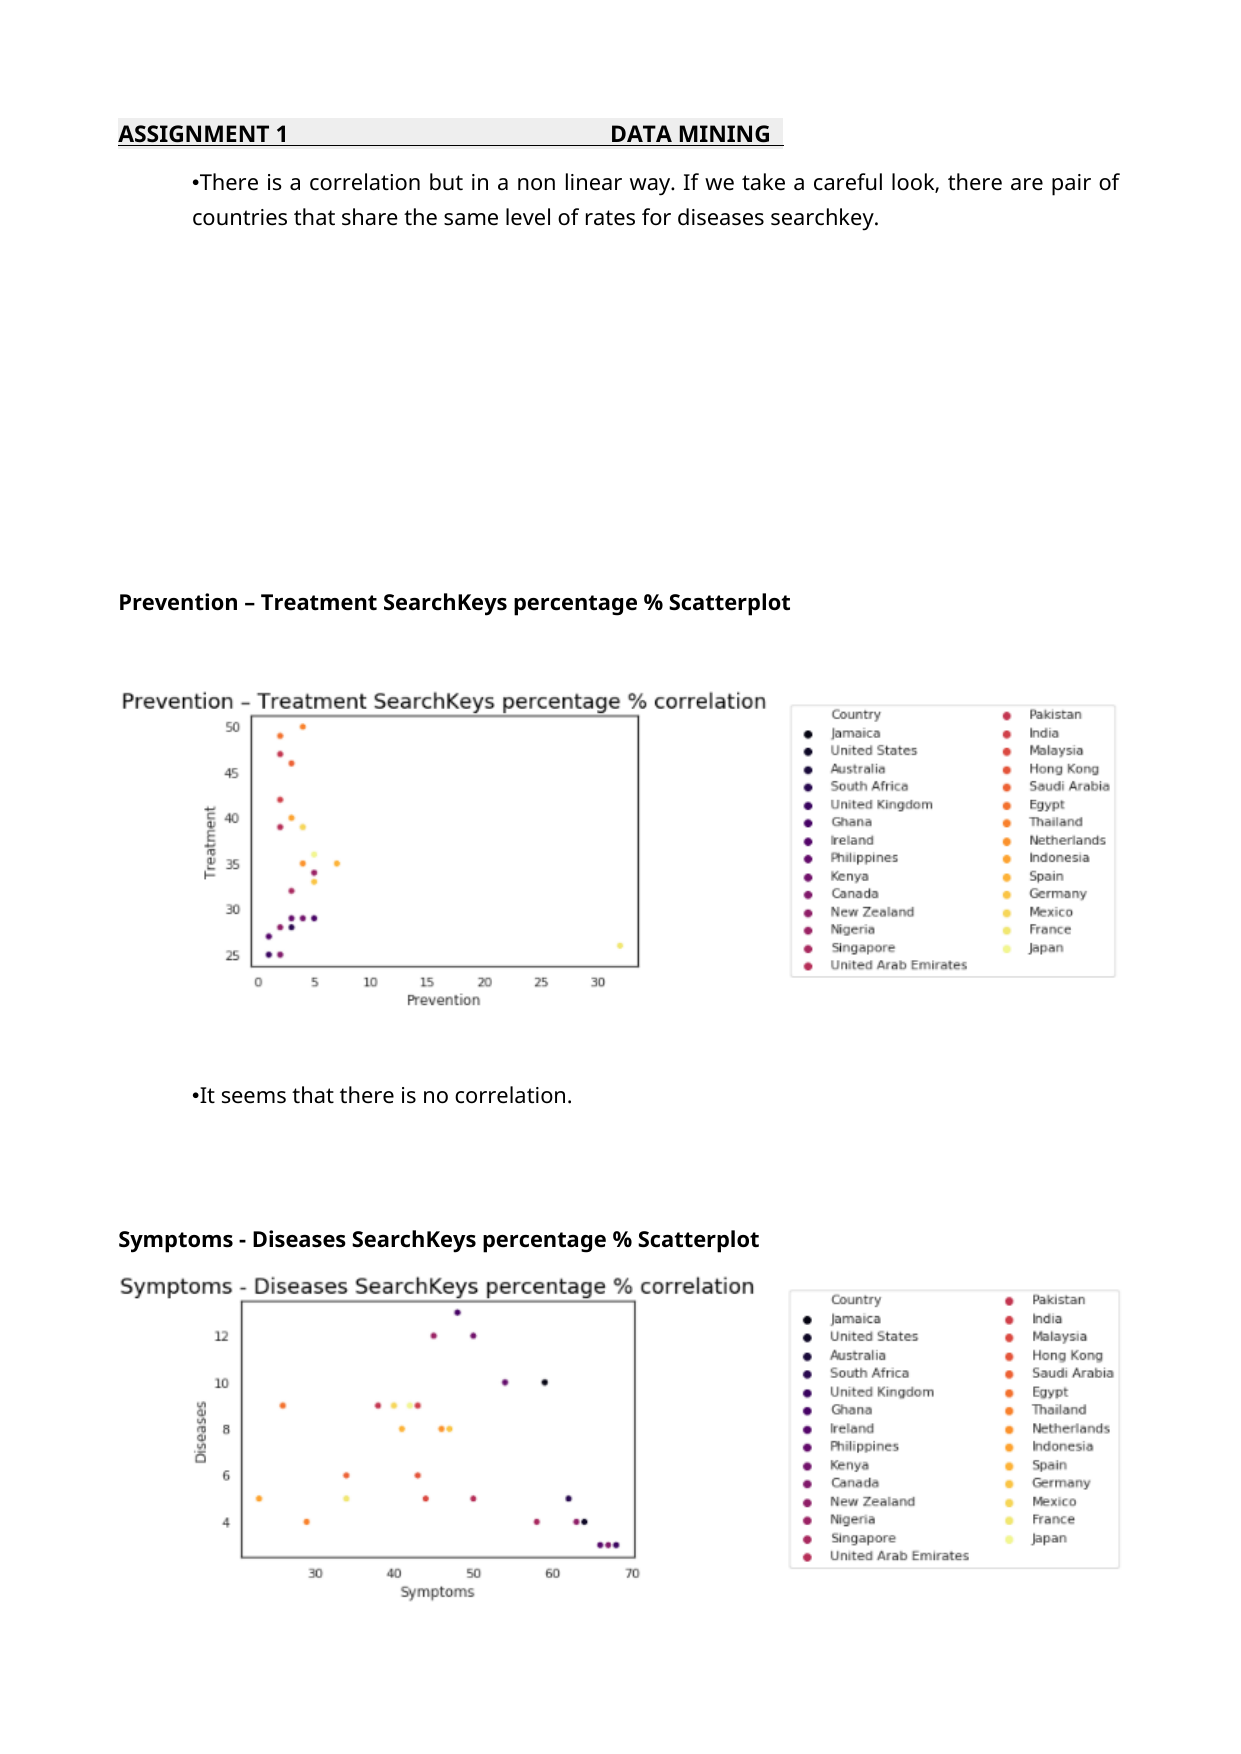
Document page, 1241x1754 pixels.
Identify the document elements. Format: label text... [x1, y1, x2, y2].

picture [118, 683, 1123, 1027]
list It seems that there is no correlation. [118, 1080, 1122, 1109]
text Prevention – Treatment SearchKeys percentage % Scatterplot [118, 587, 1122, 617]
text Symptoms - Diseases SearchKeys percentage % Scatterplot [118, 1224, 1122, 1254]
list There is a correlation but in a non linear way. If we take a careful look, there are pair of countries that share the same level of rates for diseases searchkey. [118, 167, 1122, 231]
picture [118, 1272, 1123, 1631]
